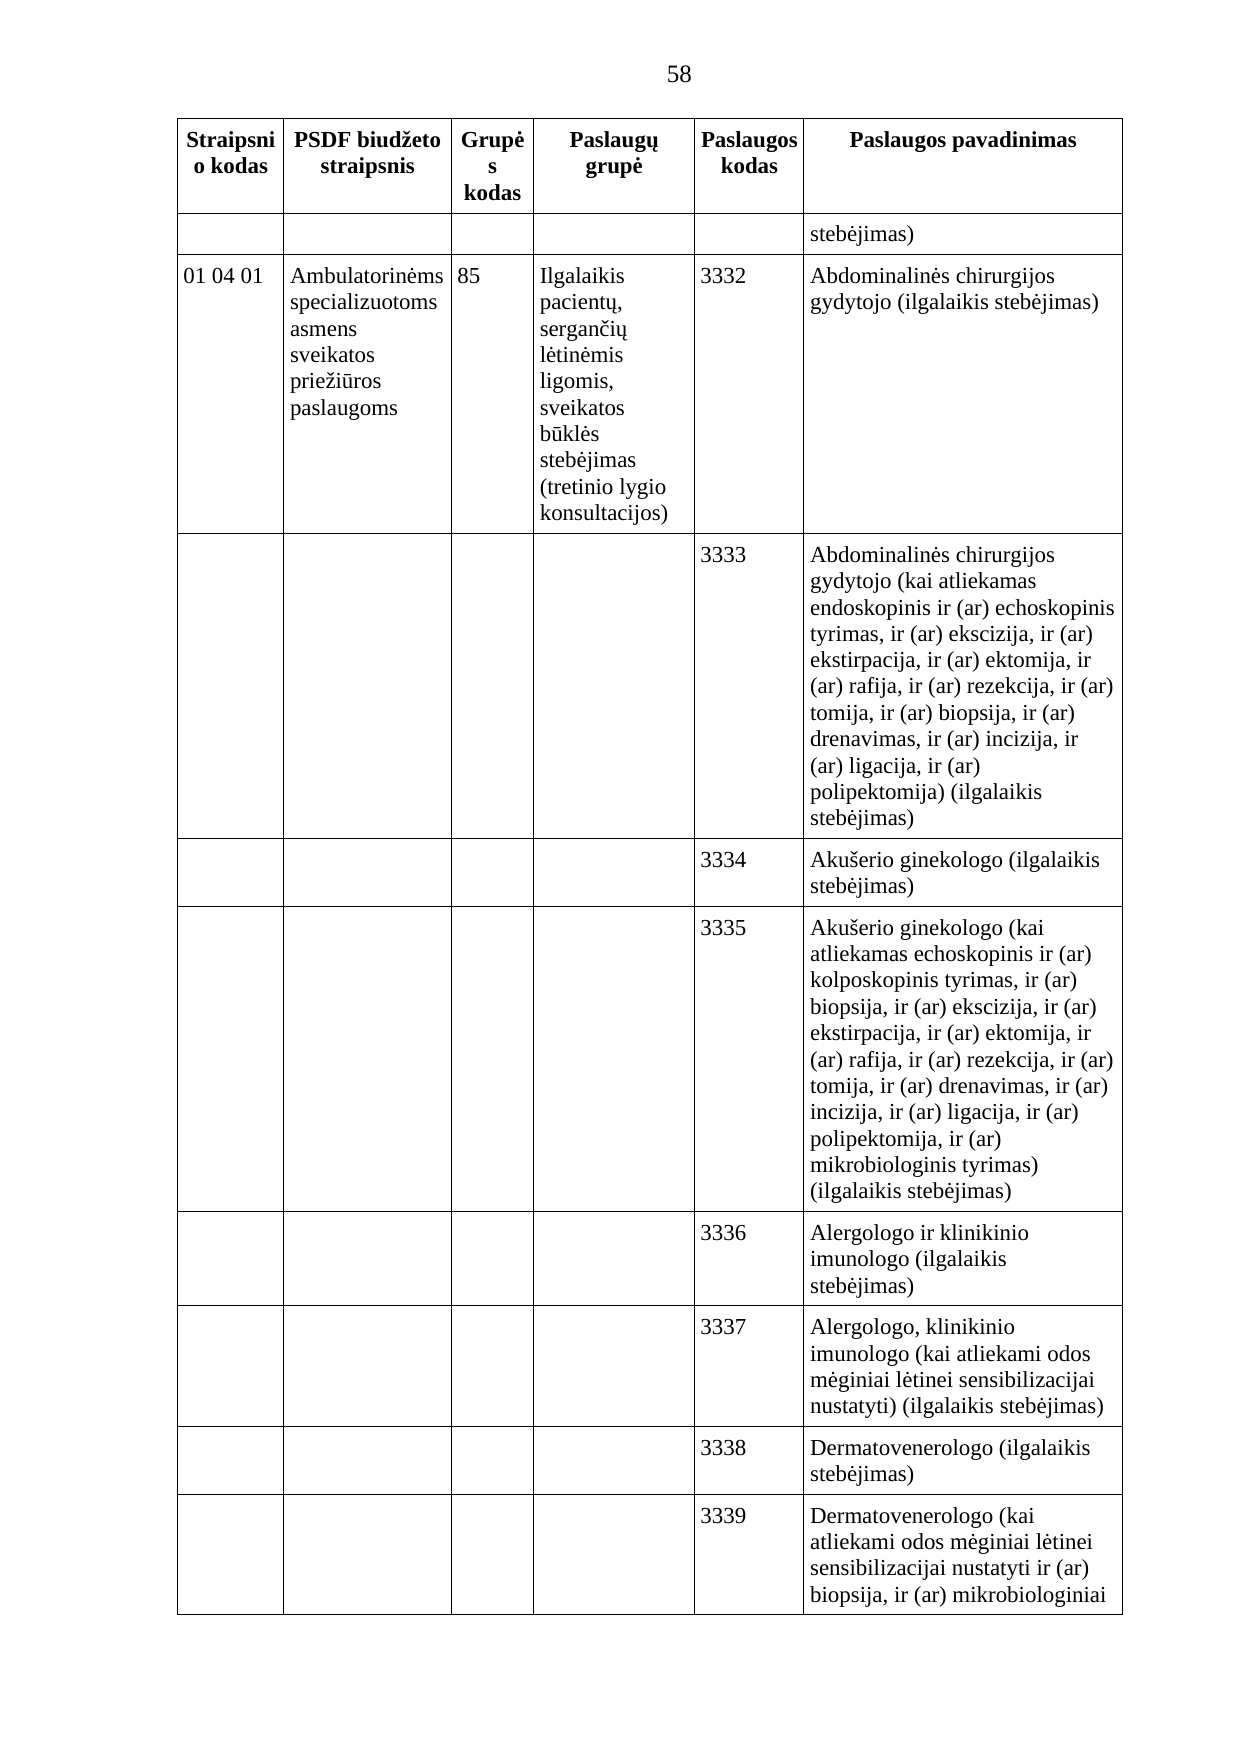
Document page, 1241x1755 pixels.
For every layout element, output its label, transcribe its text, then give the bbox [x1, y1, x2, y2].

table_cell Akušerio ginekologo (kai atliekamas echoskopinis ir (ar) kolposkopinis tyrimas, ir (ar) biopsija, ir (ar) ekscizija, ir (ar) ekstirpacija, ir (ar) ektomija, ir (ar) rafija, ir (ar) rezekcija, ir (ar) tomija, ir (ar) drenavimas, ir (ar) incizija, ir (ar) ligacija, ir (ar) polipektomija, ir (ar) mikrobiologinis tyrimas) (ilgalaikis stebėjimas) [804, 907, 1122, 1211]
table_cell [452, 214, 533, 254]
table_cell [178, 1495, 283, 1614]
table_cell [284, 1427, 451, 1494]
table_cell [284, 907, 451, 1211]
table_cell [178, 214, 283, 254]
table_cell [534, 839, 694, 906]
table_cell [534, 907, 694, 1211]
table_cell 3337 [695, 1306, 803, 1426]
table_cell Ambulatorinėms specializuotoms asmens sveikatos priežiūros paslaugoms [284, 255, 451, 533]
table_cell [695, 214, 803, 254]
table_cell [178, 907, 283, 1211]
table_cell [452, 839, 533, 906]
table_cell [178, 534, 283, 838]
table_cell [534, 214, 694, 254]
table_cell 3335 [695, 907, 803, 1211]
table_cell 3336 [695, 1212, 803, 1305]
table_cell [284, 839, 451, 906]
table_cell [452, 534, 533, 838]
table_cell [452, 1212, 533, 1305]
table_cell [178, 839, 283, 906]
table_header Paslaugos pavadinimas [804, 119, 1122, 212]
table_cell [452, 1427, 533, 1494]
table_cell [284, 214, 451, 254]
table_cell Ilgalaikis pacientų, sergančių lėtinėmis ligomis, sveikatos būklės stebėjimas (tretinio lygio konsultacijos) [534, 255, 694, 533]
table_cell Dermatovenerologo (kai atliekami odos mėginiai lėtinei sensibilizacijai nustatyti ir (ar) biopsija, ir (ar) mikrobiologiniai [804, 1495, 1122, 1614]
table_cell Dermatovenerologo (ilgalaikis stebėjimas) [804, 1427, 1122, 1494]
table_cell 3338 [695, 1427, 803, 1494]
table_cell [178, 1212, 283, 1305]
table_cell [284, 1306, 451, 1426]
table_cell [284, 534, 451, 838]
table_cell 3332 [695, 255, 803, 533]
table_cell Abdominalinės chirurgijos gydytojo (kai atliekamas endoskopinis ir (ar) echoskopinis tyrimas, ir (ar) ekscizija, ir (ar) ekstirpacija, ir (ar) ektomija, ir (ar) rafija, ir (ar) rezekcija, ir (ar) tomija, ir (ar) biopsija, ir (ar) drenavimas, ir (ar) incizija, ir (ar) ligacija, ir (ar) polipektomija) (ilgalaikis stebėjimas) [804, 534, 1122, 838]
table_cell Akušerio ginekologo (ilgalaikis stebėjimas) [804, 839, 1122, 906]
table_cell Alergologo, klinikinio imunologo (kai atliekami odos mėginiai lėtinei sensibilizacijai nustatyti) (ilgalaikis stebėjimas) [804, 1306, 1122, 1426]
table_header Paslaugos kodas [695, 119, 803, 212]
table_cell Abdominalinės chirurgijos gydytojo (ilgalaikis stebėjimas) [804, 255, 1122, 533]
table_cell [452, 1306, 533, 1426]
table_cell [452, 1495, 533, 1614]
table_header Straipsnio kodas [178, 119, 283, 212]
table_cell [452, 907, 533, 1211]
table_header Paslaugų grupė [534, 119, 694, 212]
table_cell [178, 1306, 283, 1426]
table_cell [534, 534, 694, 838]
table_cell 3333 [695, 534, 803, 838]
table_cell [534, 1427, 694, 1494]
table_cell [284, 1212, 451, 1305]
table_cell 3334 [695, 839, 803, 906]
table_cell [534, 1495, 694, 1614]
table_cell [534, 1212, 694, 1305]
table_cell 85 [452, 255, 533, 533]
table_cell 3339 [695, 1495, 803, 1614]
table_cell stebėjimas) [804, 214, 1122, 254]
table_cell [284, 1495, 451, 1614]
table_cell 01 04 01 [178, 255, 283, 533]
table_header PSDF biudžeto straipsnis [284, 119, 451, 212]
table_cell [534, 1306, 694, 1426]
table_header Grupės kodas [452, 119, 533, 212]
table_cell Alergologo ir klinikinio imunologo (ilgalaikis stebėjimas) [804, 1212, 1122, 1305]
table_cell [178, 1427, 283, 1494]
